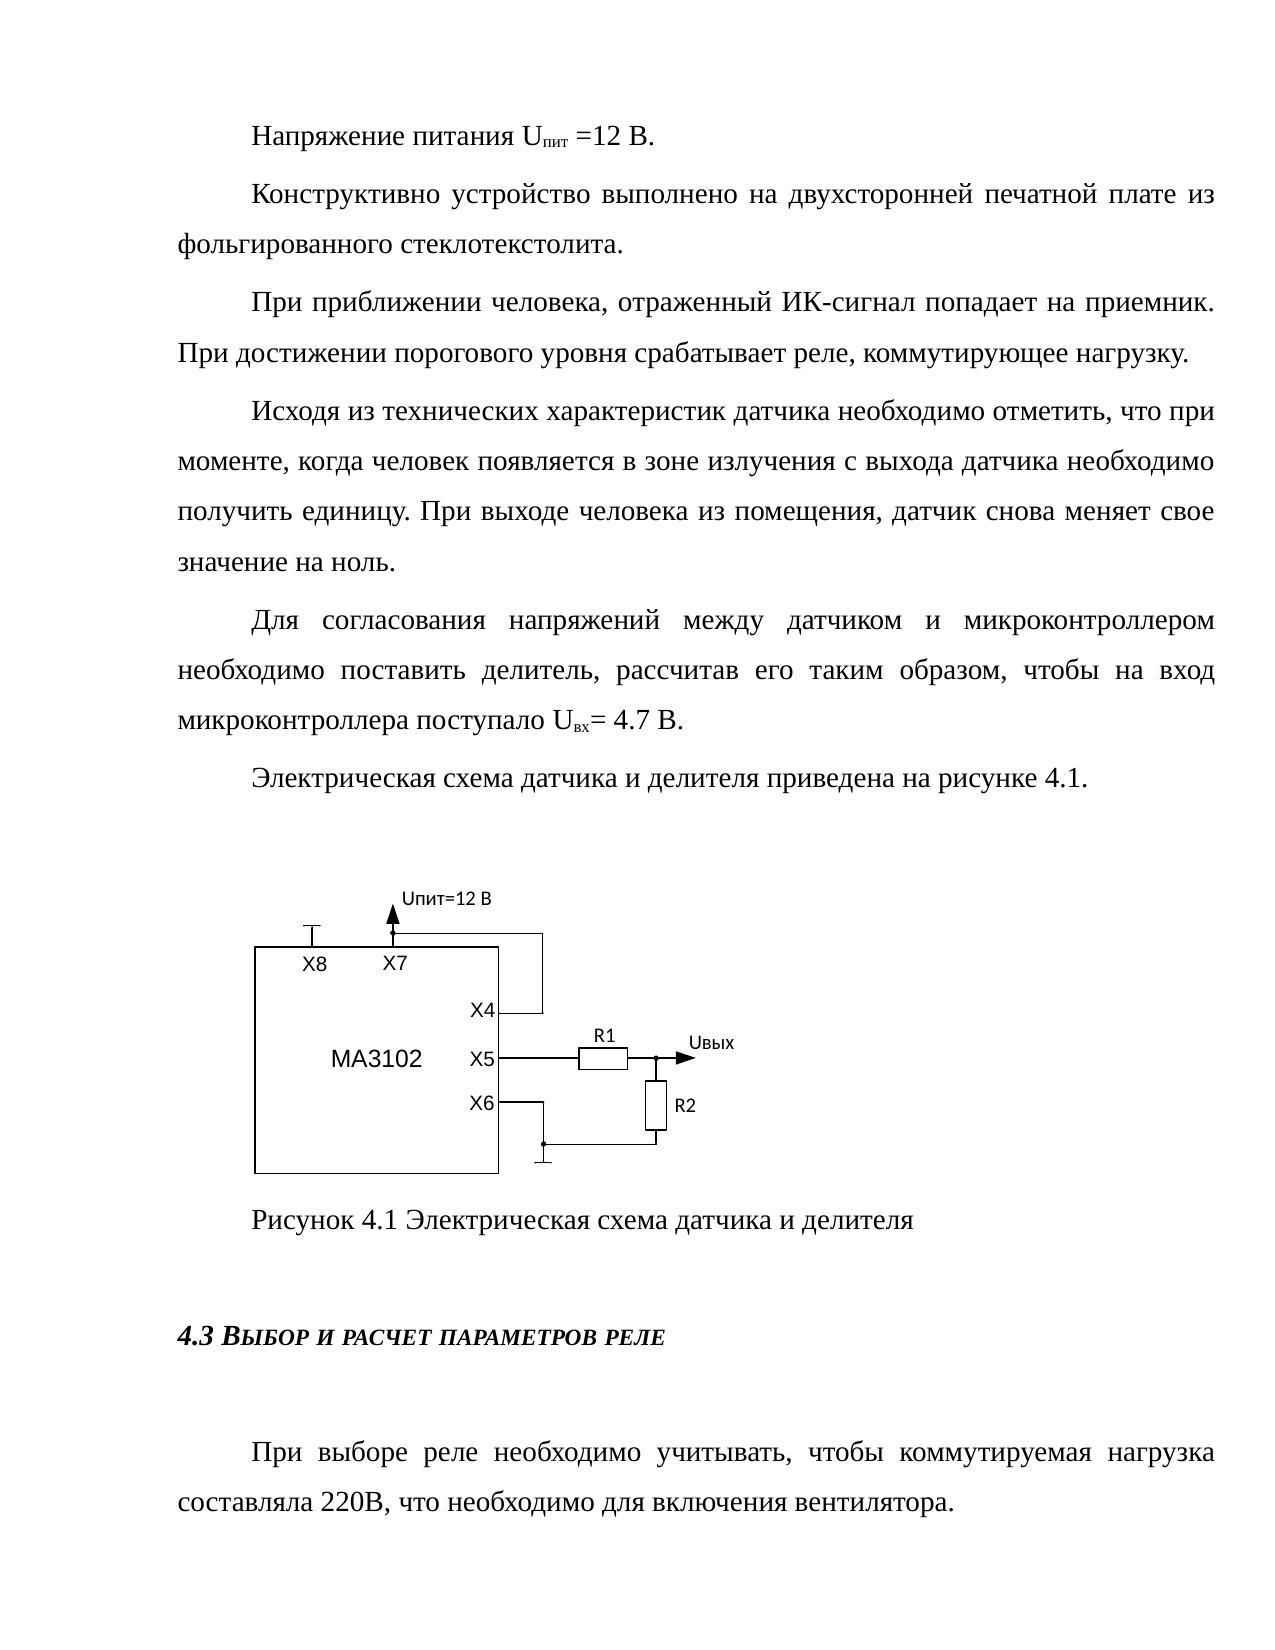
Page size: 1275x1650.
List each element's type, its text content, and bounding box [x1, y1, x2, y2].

text При выборе реле необходимо учитывать, чтобы коммутируемая нагрузка составляла 220В, что необходимо для включения вентилятора. [177, 1434, 1216, 1518]
text При приближении человека, отраженный ИК-сигнал попадает на приемник. При достижении порогового уровня срабатывает реле, коммутирующее нагрузку. [177, 284, 1216, 368]
text Электрическая схема датчика и делителя приведена на рисунке 4.1. [177, 760, 1216, 794]
text Рисунок 4.1 Электрическая схема датчика и делителя [177, 1202, 1216, 1236]
text Конструктивно устройство выполнено на двухсторонней печатной плате из фольгированного стеклотекстолита. [177, 176, 1216, 260]
text Исходя из технических характеристик датчика необходимо отметить, что при моменте, когда человек появляется в зоне излучения с выхода датчика необходимо получить единицу. При выходе человека из помещения, датчик снова меняет свое значение на ноль. [177, 393, 1216, 577]
text Для согласования напряжений между датчиком и микроконтроллером необходимо поставить делитель, рассчитав его таким образом, чтобы на вход микроконтроллера поступало Uвх= 4.7 В. [177, 602, 1216, 736]
text Напряжение питания Uпит =12 В. [177, 118, 1216, 152]
subtitle 4.3 Выбор и расчет параметров реле [177, 1318, 1216, 1352]
